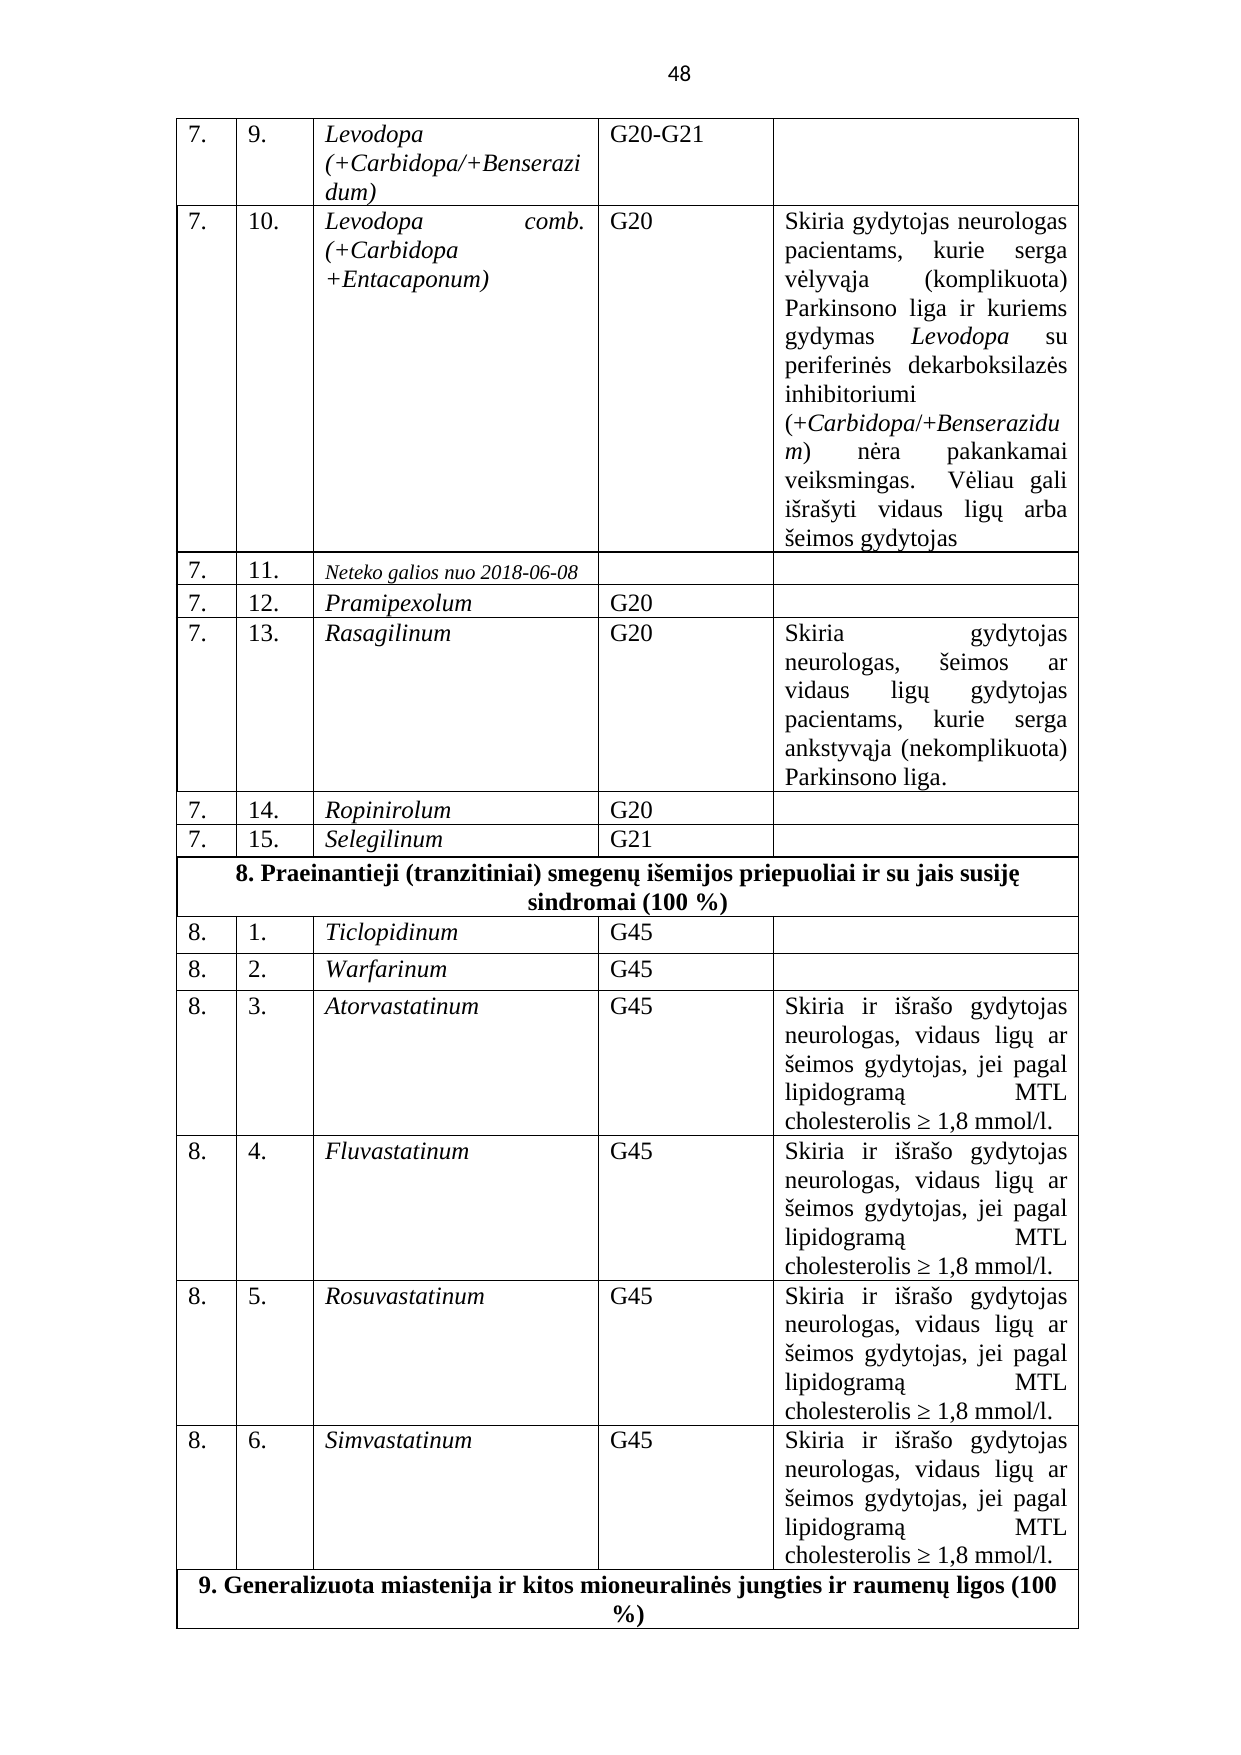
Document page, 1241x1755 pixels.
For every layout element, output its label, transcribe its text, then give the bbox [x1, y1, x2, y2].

table_cell Pramipexolum [314, 585, 598, 617]
table_cell [1109, 1135, 1123, 1280]
table_cell [774, 585, 1078, 617]
table_cell [1093, 551, 1099, 584]
table_cell [1088, 205, 1093, 551]
table_cell 10. [237, 206, 313, 551]
table_cell [1088, 1569, 1093, 1628]
table_cell [1103, 791, 1109, 823]
table_cell [1088, 953, 1093, 990]
table_cell [1093, 584, 1099, 617]
table_cell [1099, 856, 1103, 916]
table_cell [1099, 551, 1103, 584]
table_cell 12. [237, 585, 313, 617]
table_cell G20 [599, 618, 773, 791]
table_cell [599, 553, 773, 584]
table_cell [1093, 1425, 1099, 1569]
table_cell 1. [237, 917, 313, 953]
table_cell [1103, 990, 1109, 1135]
table_cell [1093, 856, 1099, 916]
table_cell [1088, 856, 1093, 916]
table_cell [1084, 551, 1088, 584]
table_cell Atorvastatinum [314, 991, 598, 1135]
table_cell [1088, 791, 1093, 823]
table_cell [1093, 205, 1099, 551]
table_cell [774, 792, 1078, 823]
table_cell [1103, 118, 1109, 205]
table_cell 8. [177, 991, 236, 1135]
table_cell [1088, 584, 1093, 617]
table_cell [1099, 584, 1103, 617]
table_cell [1099, 1425, 1103, 1569]
table_cell [1079, 791, 1083, 823]
table_cell [1079, 916, 1083, 953]
table_cell Skiria ir išrašo gydytojas neurologas, vidaus ligų ar šeimos gydytojas, jei pagal lipidogramą MTL cholesterolis ≥ 1,8 mmol/l. [774, 991, 1078, 1135]
table_cell [1088, 1135, 1093, 1280]
table_cell [1093, 953, 1099, 990]
table_cell Simvastatinum [314, 1426, 598, 1569]
table_cell 3. [237, 991, 313, 1135]
table_cell 8. [177, 1136, 236, 1280]
table_cell [1088, 824, 1093, 856]
table_cell [1109, 1280, 1123, 1424]
table_cell [1099, 990, 1103, 1135]
table_cell [1099, 118, 1103, 205]
table_cell [1088, 1425, 1093, 1569]
table_cell [1084, 1425, 1088, 1569]
table_cell [1093, 1569, 1099, 1628]
table_cell [774, 553, 1078, 584]
table_cell [774, 917, 1078, 953]
table_cell [1103, 617, 1109, 791]
table_cell Skiria ir išrašo gydytojas neurologas, vidaus ligų ar šeimos gydytojas, jei pagal lipidogramą MTL cholesterolis ≥ 1,8 mmol/l. [774, 1281, 1078, 1424]
table_cell 8. [177, 917, 236, 953]
table_cell 7. [177, 792, 236, 823]
table_cell Levodopa comb. (+Carbidopa +Entacaponum) [314, 206, 598, 551]
table_cell 2. [237, 954, 313, 990]
table_cell [1109, 1425, 1123, 1569]
table_cell [1084, 1135, 1088, 1280]
table_cell [1103, 1135, 1109, 1280]
table_cell [1099, 1135, 1103, 1280]
table_cell [1093, 617, 1099, 791]
table_cell [1079, 990, 1083, 1135]
table_cell [1084, 617, 1088, 791]
table_cell [1109, 791, 1123, 823]
table_cell [774, 119, 1078, 205]
table_cell [1099, 617, 1103, 791]
table_cell [1099, 953, 1103, 990]
table_cell 14. [237, 792, 313, 823]
table_cell [1093, 990, 1099, 1135]
table_cell [1109, 990, 1123, 1135]
table_cell [1103, 205, 1109, 551]
table_cell [1088, 916, 1093, 953]
table_cell [1103, 856, 1109, 916]
table_cell 13. [237, 618, 313, 791]
table_cell 4. [237, 1136, 313, 1280]
table_cell [1084, 584, 1088, 617]
table_cell G21 [599, 825, 773, 856]
table_cell G20-G21 [599, 119, 773, 205]
table_cell [1099, 916, 1103, 953]
table_cell Skiria ir išrašo gydytojas neurologas, vidaus ligų ar šeimos gydytojas, jei pagal lipidogramą MTL cholesterolis ≥ 1,8 mmol/l. [774, 1136, 1078, 1280]
table_cell [774, 954, 1078, 990]
table_cell Rasagilinum [314, 618, 598, 791]
table_cell [1084, 856, 1088, 916]
table_cell [1099, 791, 1103, 823]
table_cell Ticlopidinum [314, 917, 598, 953]
table_cell [1103, 551, 1109, 584]
table_cell [1099, 1280, 1103, 1424]
table_cell [1109, 551, 1123, 584]
table_cell Levodopa (+Carbidopa/+Benserazidum) [314, 119, 598, 205]
table_cell [1093, 916, 1099, 953]
table_cell [1088, 990, 1093, 1135]
table_cell [1099, 205, 1103, 551]
table_cell G20 [599, 206, 773, 551]
table_cell 7. [178, 553, 236, 584]
table_cell [1079, 953, 1083, 990]
table_cell 7. [178, 585, 236, 617]
table_cell 8. [177, 1426, 236, 1569]
table_cell [1079, 617, 1083, 791]
table_cell [1103, 953, 1109, 990]
table_cell [774, 825, 1078, 856]
table_cell [1109, 118, 1123, 205]
table_cell 6. [237, 1426, 313, 1569]
table_cell [1079, 824, 1083, 856]
table_cell [1093, 1280, 1099, 1424]
table_cell Warfarinum [314, 954, 598, 990]
table_cell 9. [237, 119, 313, 205]
table_cell [1079, 551, 1083, 584]
table_cell [1084, 205, 1088, 551]
table_cell [1103, 1569, 1109, 1628]
table_cell G45 [599, 991, 773, 1135]
table_cell [1099, 824, 1103, 856]
table_cell 5. [237, 1281, 313, 1424]
table_cell [1109, 856, 1123, 916]
table_cell 8. [177, 954, 236, 990]
table_cell [1109, 617, 1123, 791]
table_cell [1103, 1280, 1109, 1424]
table_cell 9. Generalizuota miastenija ir kitos mioneuralinės jungties ir raumenų ligos (100 %) [178, 1570, 1078, 1628]
table_cell Skiria gydytojas neurologas pacientams, kurie serga vėlyvąja (komplikuota) Parkinsono liga ir kuriems gydymas Levodopa su periferinės dekarboksilazės inhibitoriumi (+Carbidopa/+Benserazidum) nėra pakankamai veiksmingas. Vėliau gali išrašyti vidaus ligų arba šeimos gydytojas [774, 206, 1078, 551]
table_cell [1084, 990, 1088, 1135]
table_cell 7. [177, 825, 236, 856]
table_cell Skiria ir išrašo gydytojas neurologas, vidaus ligų ar šeimos gydytojas, jei pagal lipidogramą MTL cholesterolis ≥ 1,8 mmol/l. [774, 1426, 1078, 1569]
table_cell [1084, 791, 1088, 823]
table_cell [1093, 1135, 1099, 1280]
table_cell [1079, 584, 1083, 617]
table_cell [1093, 118, 1099, 205]
table_cell G45 [599, 1281, 773, 1424]
table_cell 7. [178, 206, 236, 551]
table_cell [1103, 916, 1109, 953]
table_cell G20 [599, 792, 773, 823]
table_cell [1109, 953, 1123, 990]
table_cell [1088, 1280, 1093, 1424]
table_cell [1079, 118, 1083, 205]
table_cell [1093, 791, 1099, 823]
table_cell [1079, 1569, 1083, 1628]
table_cell Neteko galios nuo 2018-06-08 [314, 553, 598, 584]
table_cell Rosuvastatinum [314, 1281, 598, 1424]
table_cell Ropinirolum [314, 792, 598, 823]
table_cell [1079, 1425, 1083, 1569]
table_cell G45 [599, 917, 773, 953]
table_cell G45 [599, 1136, 773, 1280]
table_cell [1109, 824, 1123, 856]
table_cell [1079, 1135, 1083, 1280]
table_cell 15. [237, 825, 313, 856]
table_cell G45 [599, 954, 773, 990]
table_cell [1103, 1425, 1109, 1569]
table_cell [1084, 916, 1088, 953]
table_cell [1099, 1569, 1103, 1628]
table_cell 11. [237, 553, 313, 584]
table_cell Skiria gydytojas neurologas, šeimos ar vidaus ligų gydytojas pacientams, kurie serga ankstyvąja (nekomplikuota) Parkinsono liga. [774, 618, 1078, 791]
table_cell Fluvastatinum [314, 1136, 598, 1280]
table_cell 8. [177, 1281, 236, 1424]
table_cell [1109, 1569, 1123, 1628]
table_cell [1093, 824, 1099, 856]
table_cell [1088, 118, 1093, 205]
table_cell G20 [599, 585, 773, 617]
table_cell Selegilinum [314, 825, 598, 856]
table_cell [1084, 1280, 1088, 1424]
table_cell 7. [178, 618, 236, 791]
table_cell [1084, 824, 1088, 856]
table_cell [1109, 584, 1123, 617]
table_cell [1079, 205, 1083, 551]
table_cell [1103, 824, 1109, 856]
table_cell [1084, 1569, 1088, 1628]
table_cell [1079, 1280, 1083, 1424]
table_cell [1088, 551, 1093, 584]
table_cell [1109, 916, 1123, 953]
table_cell [1084, 953, 1088, 990]
table_cell [1109, 205, 1123, 551]
table_cell [1088, 617, 1093, 791]
table_cell [1079, 856, 1083, 916]
table_cell G45 [599, 1426, 773, 1569]
table_cell 7. [177, 119, 236, 205]
table_cell 8. Praeinantieji (tranzitiniai) smegenų išemijos priepuoliai ir su jais susiję sindromai (100 %) [178, 858, 1078, 916]
table_cell [1084, 118, 1088, 205]
table_cell [1103, 584, 1109, 617]
